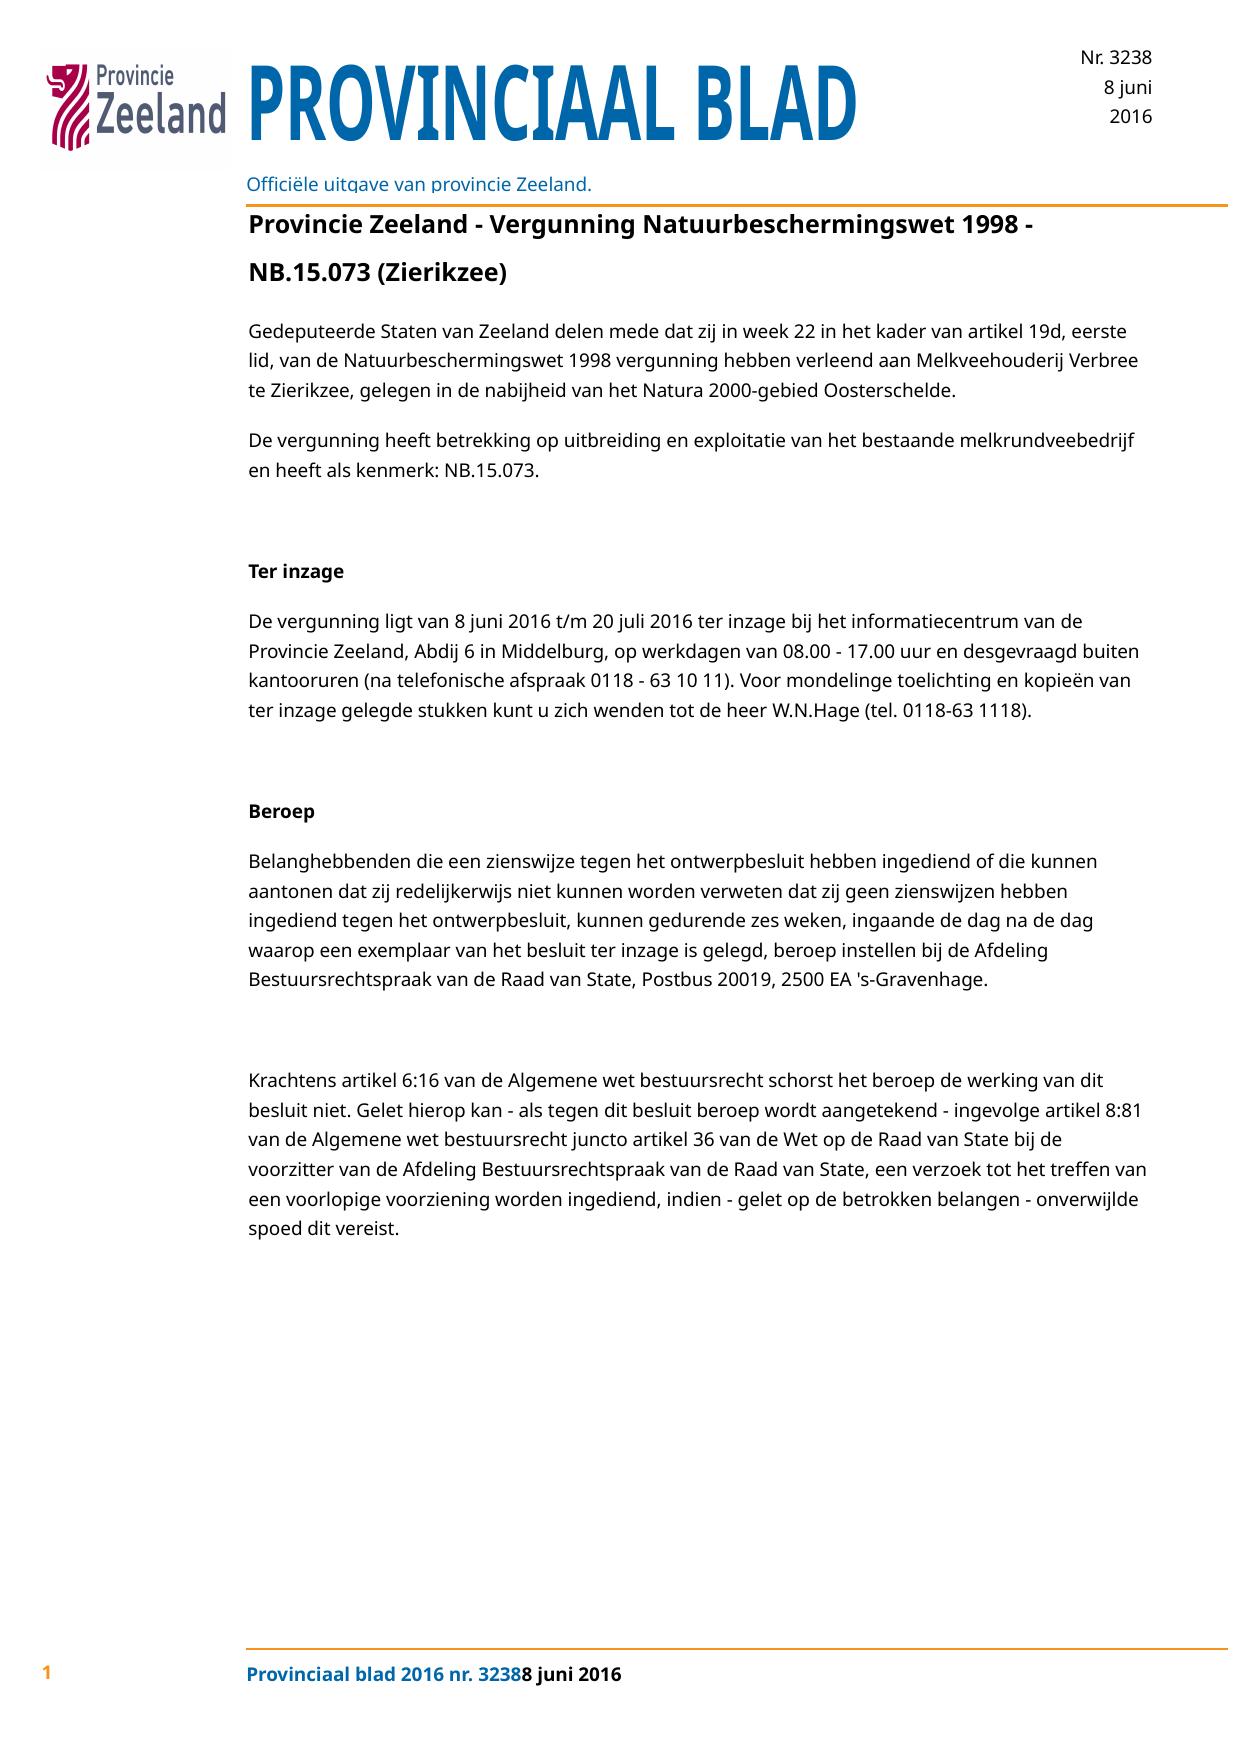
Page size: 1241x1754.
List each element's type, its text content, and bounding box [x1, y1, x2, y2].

text De vergunning ligt van 8 juni 2016 t/m 20 juli 2016 ter inzage bij het informatiecentrum van de Provincie Zeeland, Abdij 6 in Middelburg, op werkdagen van 08.00 - 17.00 uur en desgevraagd buiten kantooruren (na telefonische afspraak 0118 - 63 10 11). Voor mondelinge toelichting en kopieën van ter inzage gelegde stukken kunt u zich wenden tot de heer W.N.Hage (tel. 0118-63 1118). [248, 608, 1152, 723]
text Beroep [248, 798, 1152, 824]
text Gedeputeerde Staten van Zeeland delen mede dat zij in week 22 in het kader van artikel 19d, eerste lid, van de Natuurbeschermingswet 1998 vergunning hebben verleend aan Melkveehouderij Verbree te Zierikzee, gelegen in de nabijheid van het Natura 2000-gebied Oosterschelde. [248, 318, 1152, 403]
text Belanghebbenden die een zienswijze tegen het ontwerpbesluit hebben ingediend of die kunnen aantonen dat zij redelijkerwijs niet kunnen worden verweten dat zij geen zienswijzen hebben ingediend tegen het ontwerpbesluit, kunnen gedurende zes weken, ingaande de dag na de dag waarop een exemplaar van het besluit ter inzage is gelegd, beroep instellen bij de Afdeling Bestuursrechtspraak van de Raad van State, Postbus 20019, 2500 EA 's-Gravenhage. [248, 848, 1152, 992]
text Krachtens artikel 6:16 van de Algemene wet bestuursrecht schorst het beroep de werking van dit besluit niet. Gelet hierop kan - als tegen dit besluit beroep wordt aangetekend - ingevolge artikel 8:81 van de Algemene wet bestuursrecht juncto artikel 36 van de Wet op de Raad van State bij de voorzitter van de Afdeling Bestuursrechtspraak van de Raad van State, een verzoek tot het treffen van een voorlopige voorziening worden ingediend, indien - gelet op de betrokken belangen - onverwijlde spoed dit vereist. [248, 1067, 1152, 1241]
text Ter inzage [248, 558, 1152, 584]
text Provincie Zeeland - Vergunning Natuurbeschermingswet 1998 - NB.15.073 (Zierikzee) [248, 207, 1152, 288]
text De vergunning heeft betrekking op uitbreiding en exploitatie van het bestaande melkrundveebedrijf en heeft als kenmerk: NB.15.073. [248, 427, 1152, 483]
picture [41, 47, 231, 172]
